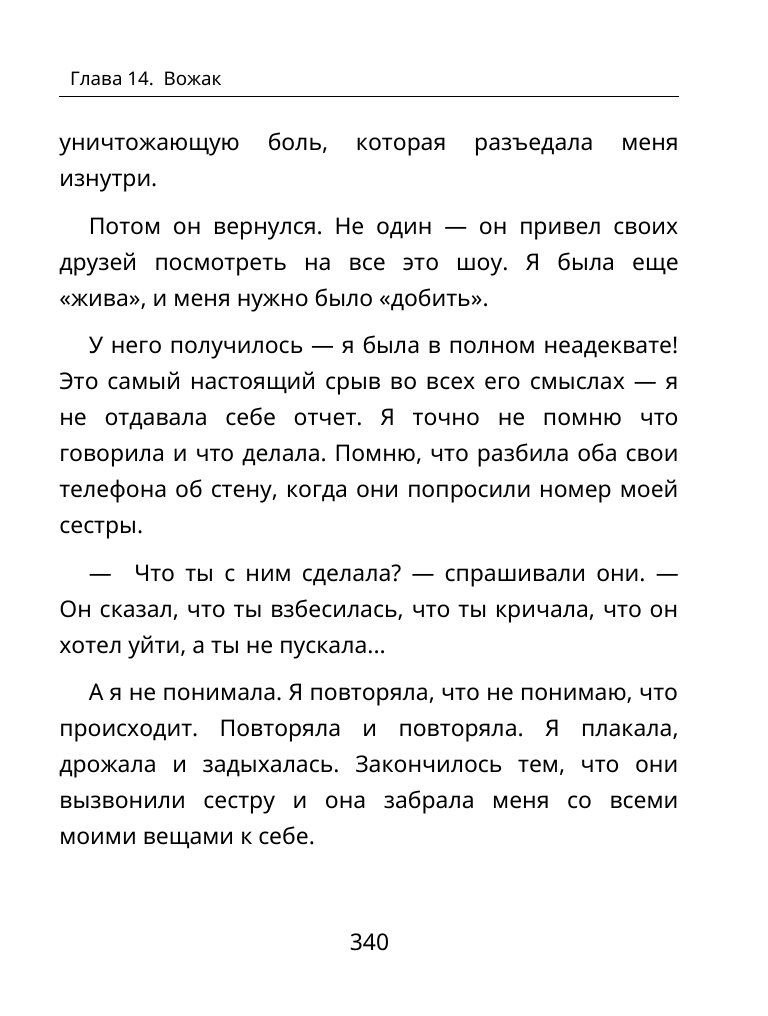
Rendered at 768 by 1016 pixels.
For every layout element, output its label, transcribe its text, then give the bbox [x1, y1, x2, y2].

text А я не понимала. Я повторяла, что не понимаю, что происходит. Повторяла и повторяла. Я плакала, дрожала и задыхалась. Закончилось тем, что они вызвонили сестру и она забрала меня со всеми моими вещами к себе. [59, 676, 679, 851]
text уничтожающую боль, которая разъедала меня изнутри. [59, 126, 679, 193]
text У него получилось — я была в полном неадеквате! Это самый настоящий срыв во всех его смыслах — я не отдавала себе отчет. Я точно не помню что говорила и что делала. Помню, что разбила оба свои телефона об стену, когда они попросили номер моей сестры. [59, 329, 679, 540]
text Потом он вернулся. Не один — он привел своих друзей посмотреть на все это шоу. Я была еще «жива», и меня нужно было «добить». [59, 210, 679, 313]
list Что ты с ним сделала? — спрашивали они. — Он сказал, что ты взбесилась, что ты кричала, что он хотел уйти, а ты не пускала... [59, 557, 679, 660]
